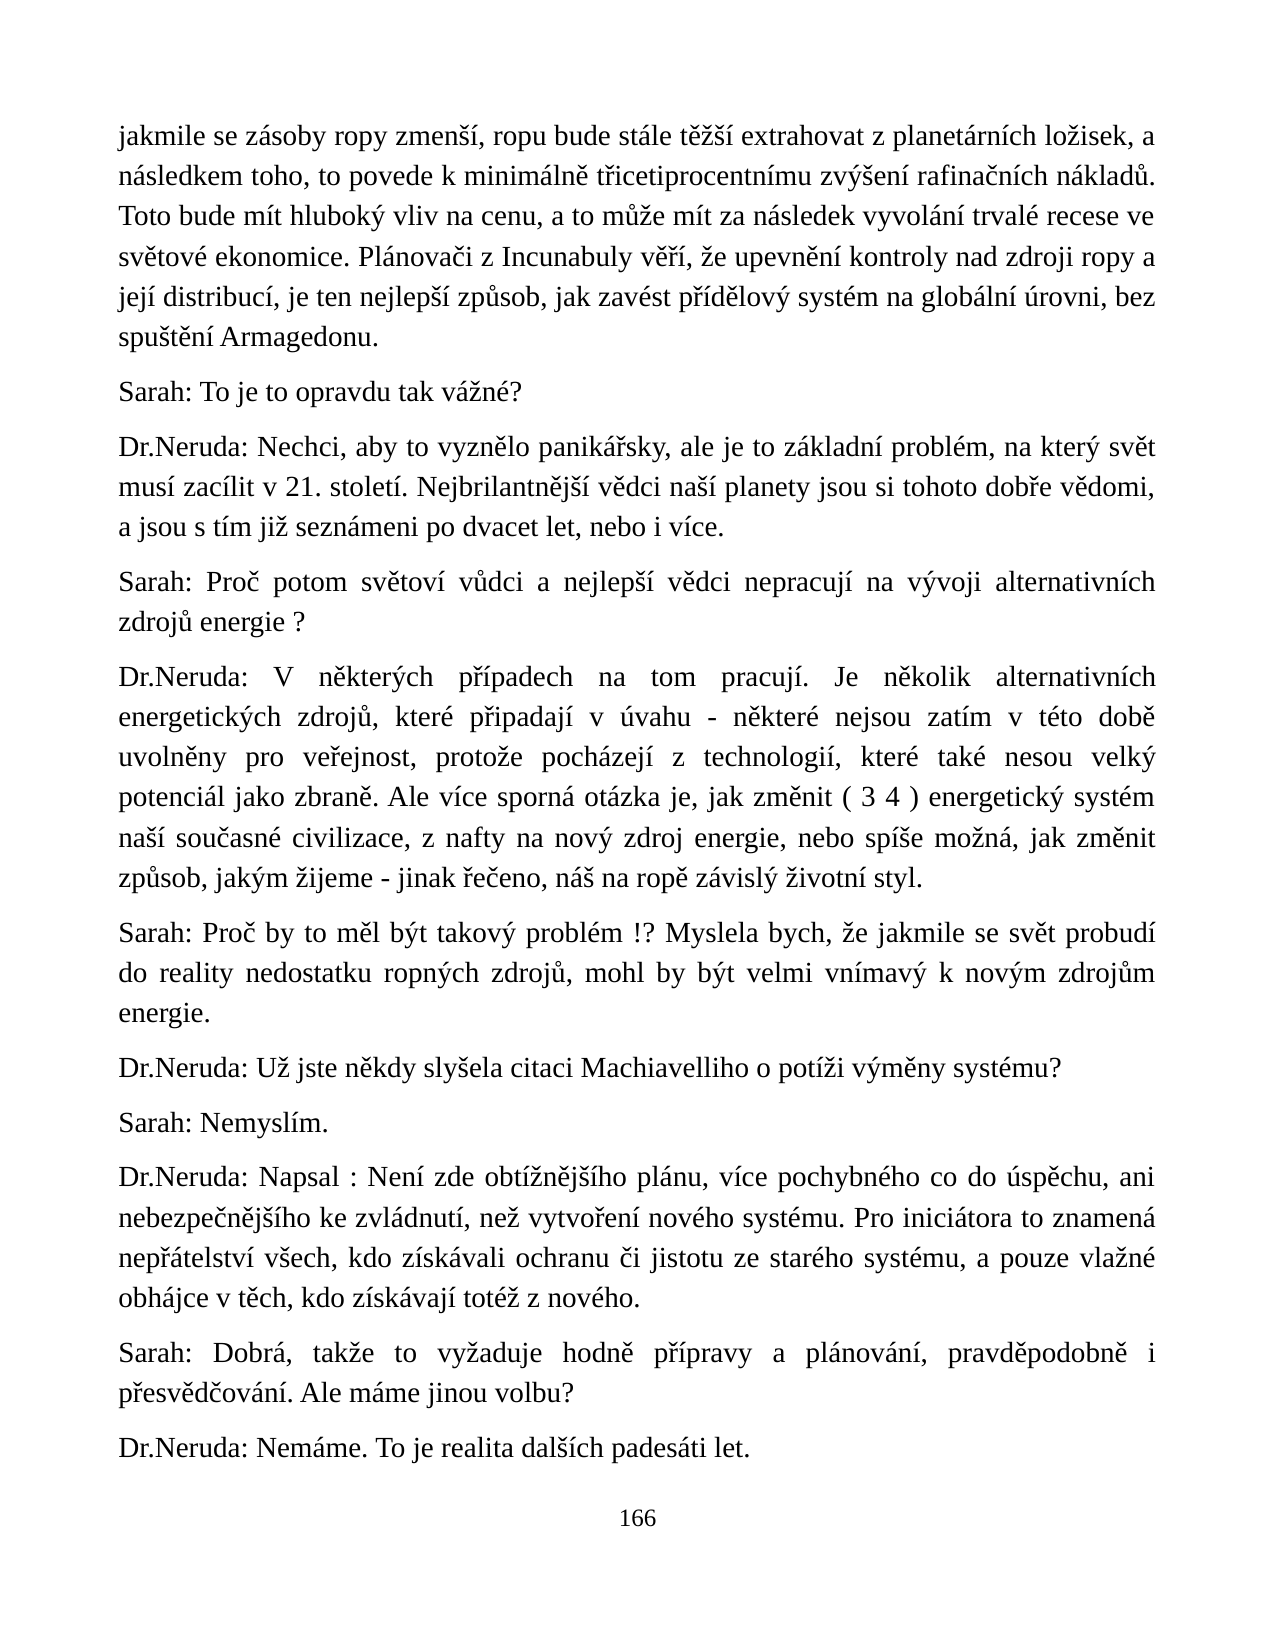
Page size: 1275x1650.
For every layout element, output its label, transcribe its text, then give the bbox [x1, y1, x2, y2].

text Dr.Neruda: V některých případech na tom pracují. Je několik alternativních energetických zdrojů, které připadají v úvahu - některé nejsou zatím v této době uvolněny pro veřejnost, protože pocházejí z technologií, které také nesou velký potenciál jako zbraně. Ale více sporná otázka je, jak změnit ( 3 4 ) energetický systém naší současné civilizace, z nafty na nový zdroj energie, nebo spíše možná, jak změnit způsob, jakým žijeme - jinak řečeno, náš na ropě závislý životní styl. [118, 659, 1157, 893]
text Dr.Neruda: Nechci, aby to vyznělo panikářsky, ale je to základní problém, na který svět musí zacílit v 21. století. Nejbrilantnější vědci naší planety jsou si tohoto dobře vědomi, a jsou s tím již seznámeni po dvacet let, nebo i více. [118, 429, 1157, 543]
text Sarah: To je to opravdu tak vážné? [118, 374, 1157, 407]
text jakmile se zásoby ropy zmenší, ropu bude stále těžší extrahovat z planetárních ložisek, a následkem toho, to povede k minimálně třicetiprocentnímu zvýšení rafinačních nákladů. Toto bude mít hluboký vliv na cenu, a to může mít za následek vyvolání trvalé recese ve světové ekonomice. Plánovači z Incunabuly věří, že upevnění kontroly nad zdroji ropy a její distribucí, je ten nejlepší způsob, jak zavést přídělový systém na globální úrovni, bez spuštění Armagedonu. [118, 118, 1157, 353]
text Dr.Neruda: Napsal : Není zde obtížnějšího plánu, více pochybného co do úspěchu, ani nebezpečnějšího ke zvládnutí, než vytvoření nového systému. Pro iniciátora to znamená nepřátelství všech, kdo získávali ochranu či jistotu ze starého systému, a pouze vlažné obhájce v těch, kdo získávají totéž z nového. [118, 1159, 1157, 1314]
text Sarah: Proč potom světoví vůdci a nejlepší vědci nepracují na vývoji alternativních zdrojů energie ? [118, 564, 1157, 638]
text Sarah: Nemyslím. [118, 1105, 1157, 1138]
text Dr.Neruda: Nemáme. To je realita dalších padesáti let. [118, 1430, 1157, 1463]
text Sarah: Proč by to měl být takový problém !? Myslela bych, že jakmile se svět probudí do reality nedostatku ropných zdrojů, mohl by být velmi vnímavý k novým zdrojům energie. [118, 915, 1157, 1029]
text Dr.Neruda: Už jste někdy slyšela citaci Machiavelliho o potíži výměny systému? [118, 1050, 1157, 1083]
text Sarah: Dobrá, takže to vyžaduje hodně přípravy a plánování, pravděpodobně i přesvědčování. Ale máme jinou volbu? [118, 1335, 1157, 1409]
